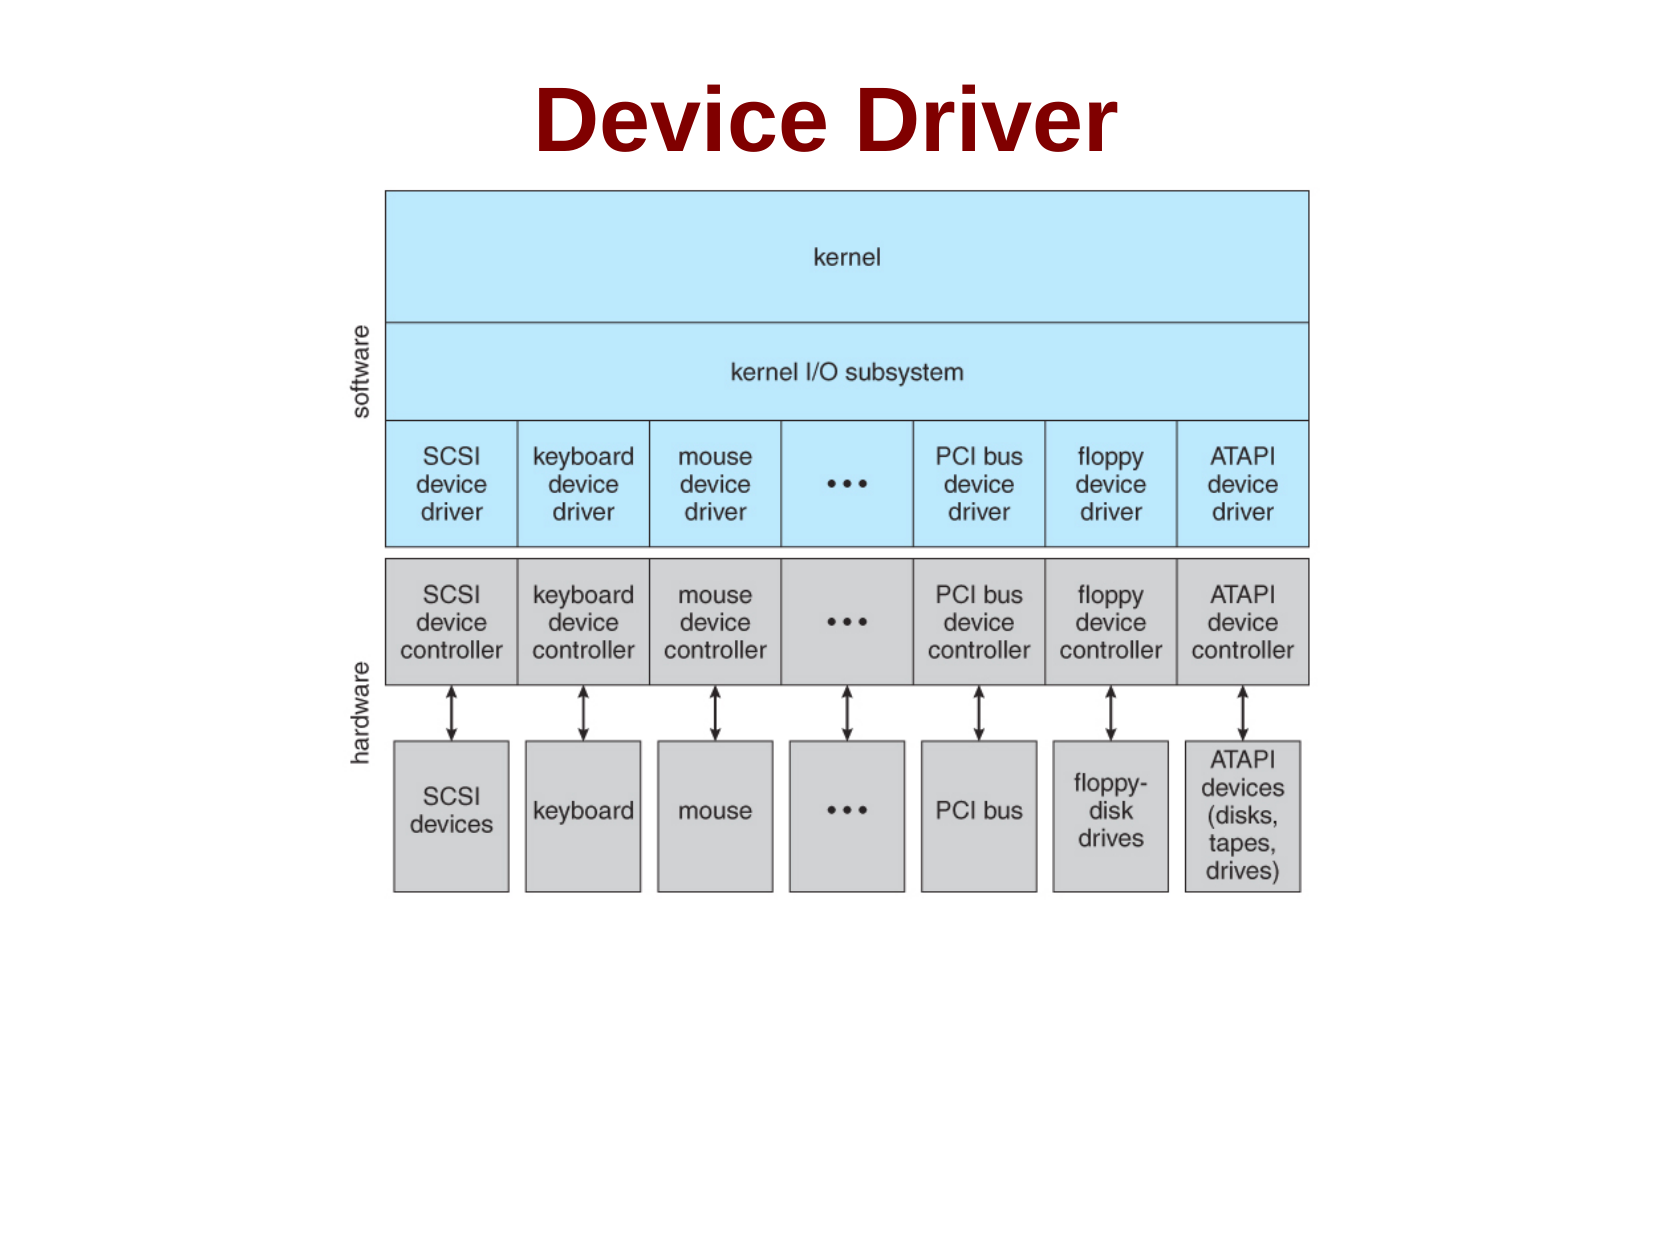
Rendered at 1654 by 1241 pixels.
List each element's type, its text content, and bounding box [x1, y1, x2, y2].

picture [332, 177, 1323, 906]
title Device Driver [82, 37, 1571, 193]
